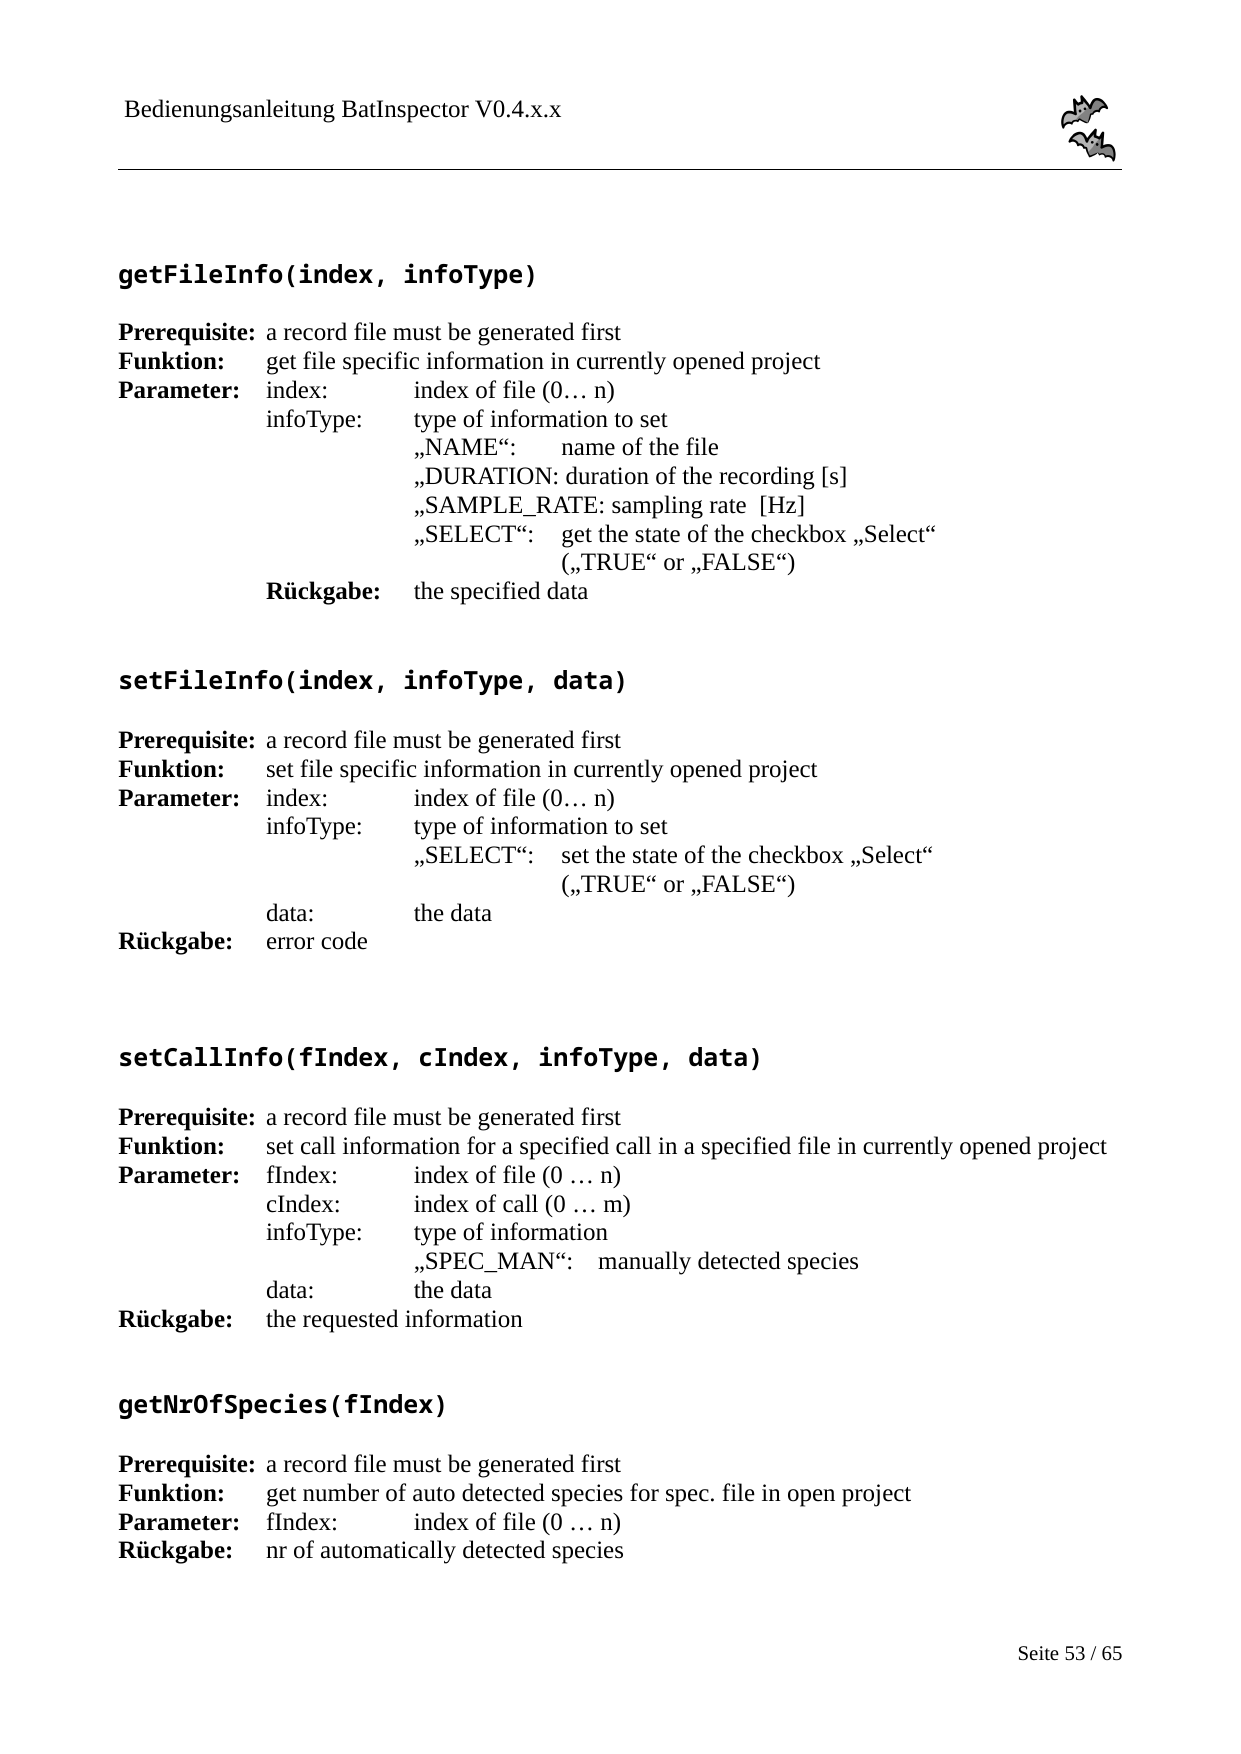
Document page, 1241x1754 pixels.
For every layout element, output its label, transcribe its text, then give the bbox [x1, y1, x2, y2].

text getFileInfo(index, infoType) [118, 257, 1122, 291]
text Parameter: fIndex: index of file (0 … n) cIndex: index of call (0 … m) infoType: type of information „SPEC_MAN“: manually detected species data: the data [118, 1160, 1122, 1304]
text Parameter: fIndex: index of file (0 … n) [118, 1507, 1122, 1536]
text Parameter: index: index of file (0… n) infoType: type of information to set „NAME“: name of the file „DURATION: duration of the recording [s] „SAMPLE_RATE: sampling rate [Hz] „SELECT“: get the state of the checkbox „Select“ („TRUE“ or „FALSE“) [118, 375, 1122, 576]
text getNrOfSpecies(fIndex) [118, 1386, 1122, 1421]
text Funktion: get number of auto detected species for spec. file in open project [118, 1478, 1122, 1507]
text setCallInfo(fIndex, cIndex, infoType, data) [118, 1040, 1122, 1074]
text data: the data [118, 898, 1122, 926]
text Rückgabe: nr of automatically detected species [118, 1536, 1122, 1564]
text Rückgabe: error code [118, 926, 1122, 955]
text Prerequisite: a record file must be generated first [118, 317, 1122, 346]
text Rückgabe: the requested information [118, 1304, 1122, 1332]
text Rückgabe: the specified data [118, 576, 1122, 605]
text Prerequisite: a record file must be generated first [118, 1102, 1122, 1131]
text Funktion: get file specific information in currently opened project [118, 346, 1122, 375]
text Parameter: index: index of file (0… n) infoType: type of information to set „SELECT“: set the state of the checkbox „Select“ („TRUE“ or „FALSE“) [118, 783, 1122, 898]
text Prerequisite: a record file must be generated first [118, 725, 1122, 754]
text setFileInfo(index, infoType, data) [118, 662, 1122, 696]
text Prerequisite: a record file must be generated first [118, 1449, 1122, 1478]
text Funktion: set file specific information in currently opened project [118, 754, 1122, 783]
picture [1057, 95, 1120, 162]
text Funktion: set call information for a specified call in a specified file in currently opened project [118, 1131, 1122, 1160]
